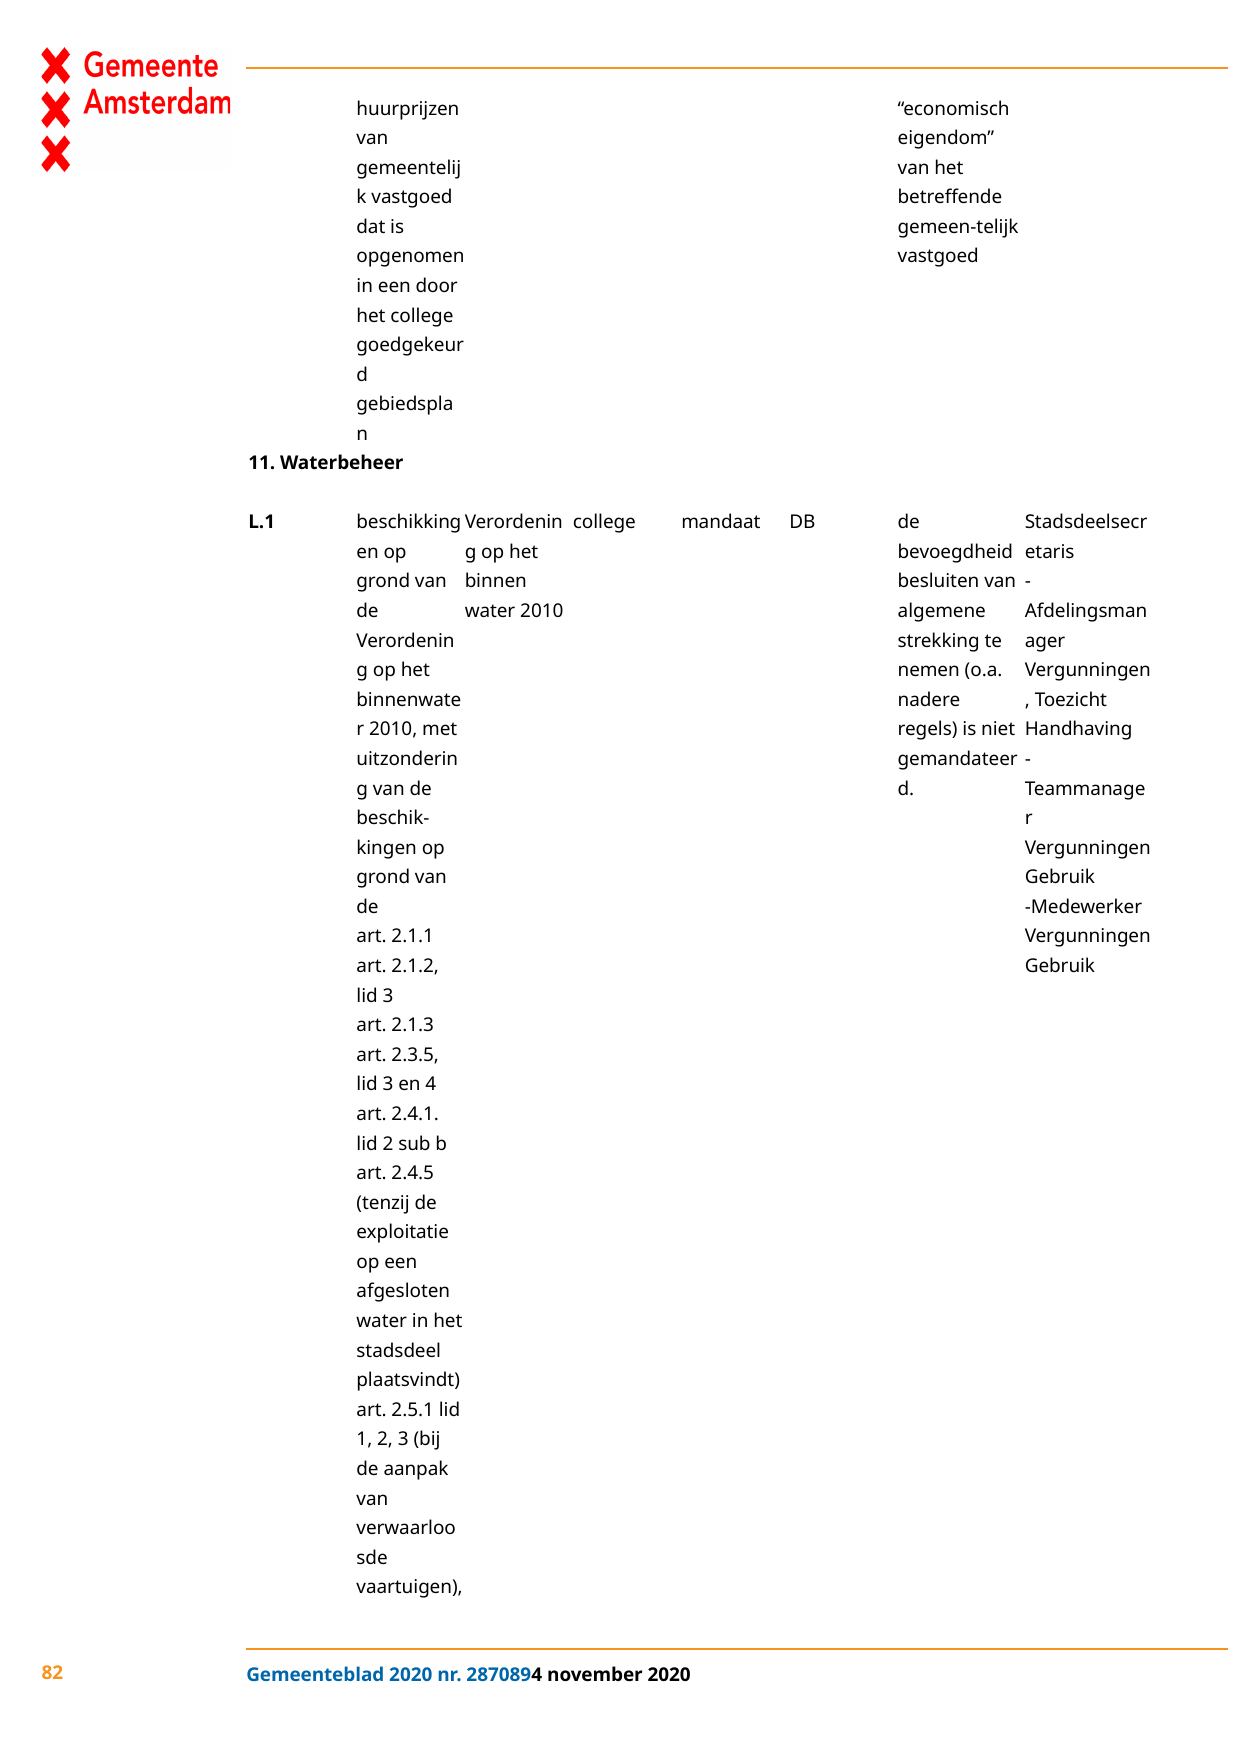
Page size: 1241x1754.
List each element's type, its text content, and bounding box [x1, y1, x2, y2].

table_header [789, 95, 897, 446]
table_header DB [789, 479, 897, 1599]
table_header [681, 95, 789, 446]
table_header [465, 95, 573, 446]
table_header Stadsdeelsecretaris - Afdelingsmanager Vergunningen, Toezicht Handhaving -Teammanager Vergunningen Gebruik -Medewerker Vergunningen Gebruik [1025, 479, 1152, 1599]
table_header [1025, 95, 1152, 446]
table_header Verordening op het binnen water 2010 [465, 479, 573, 1599]
table_header de bevoegdheid besluiten van algemene strekking te nemen (o.a. nadere regels) is niet gemandateerd. [898, 479, 1024, 1599]
table_header college [573, 479, 681, 1599]
picture [41, 47, 231, 172]
table_header beschikkingen op grond van de Verordening op het binnenwater 2010, met uitzondering van de beschik-kingen op grond van de art. 2.1.1 art. 2.1.2, lid 3 art. 2.1.3 art. 2.3.5, lid 3 en 4 art. 2.4.1. lid 2 sub b art. 2.4.5 (tenzij de exploitatie op een afgesloten water in het stadsdeel plaatsvindt) art. 2.5.1 lid 1, 2, 3 (bij de aanpak van verwaarloosde vaartuigen), [356, 479, 464, 1599]
text 11. Waterbeheer [248, 449, 1152, 475]
table_header L.1 [248, 479, 356, 1599]
table_header “economisch eigendom” van het betreffende gemeen-telijk vastgoed [898, 95, 1024, 446]
table_header huurprijzen van gemeentelijk vastgoed dat is opgenomen in een door het college goedgekeurd gebiedsplan [356, 95, 464, 446]
table_header mandaat [681, 479, 789, 1599]
table_header [248, 95, 356, 446]
table_header [573, 95, 681, 446]
